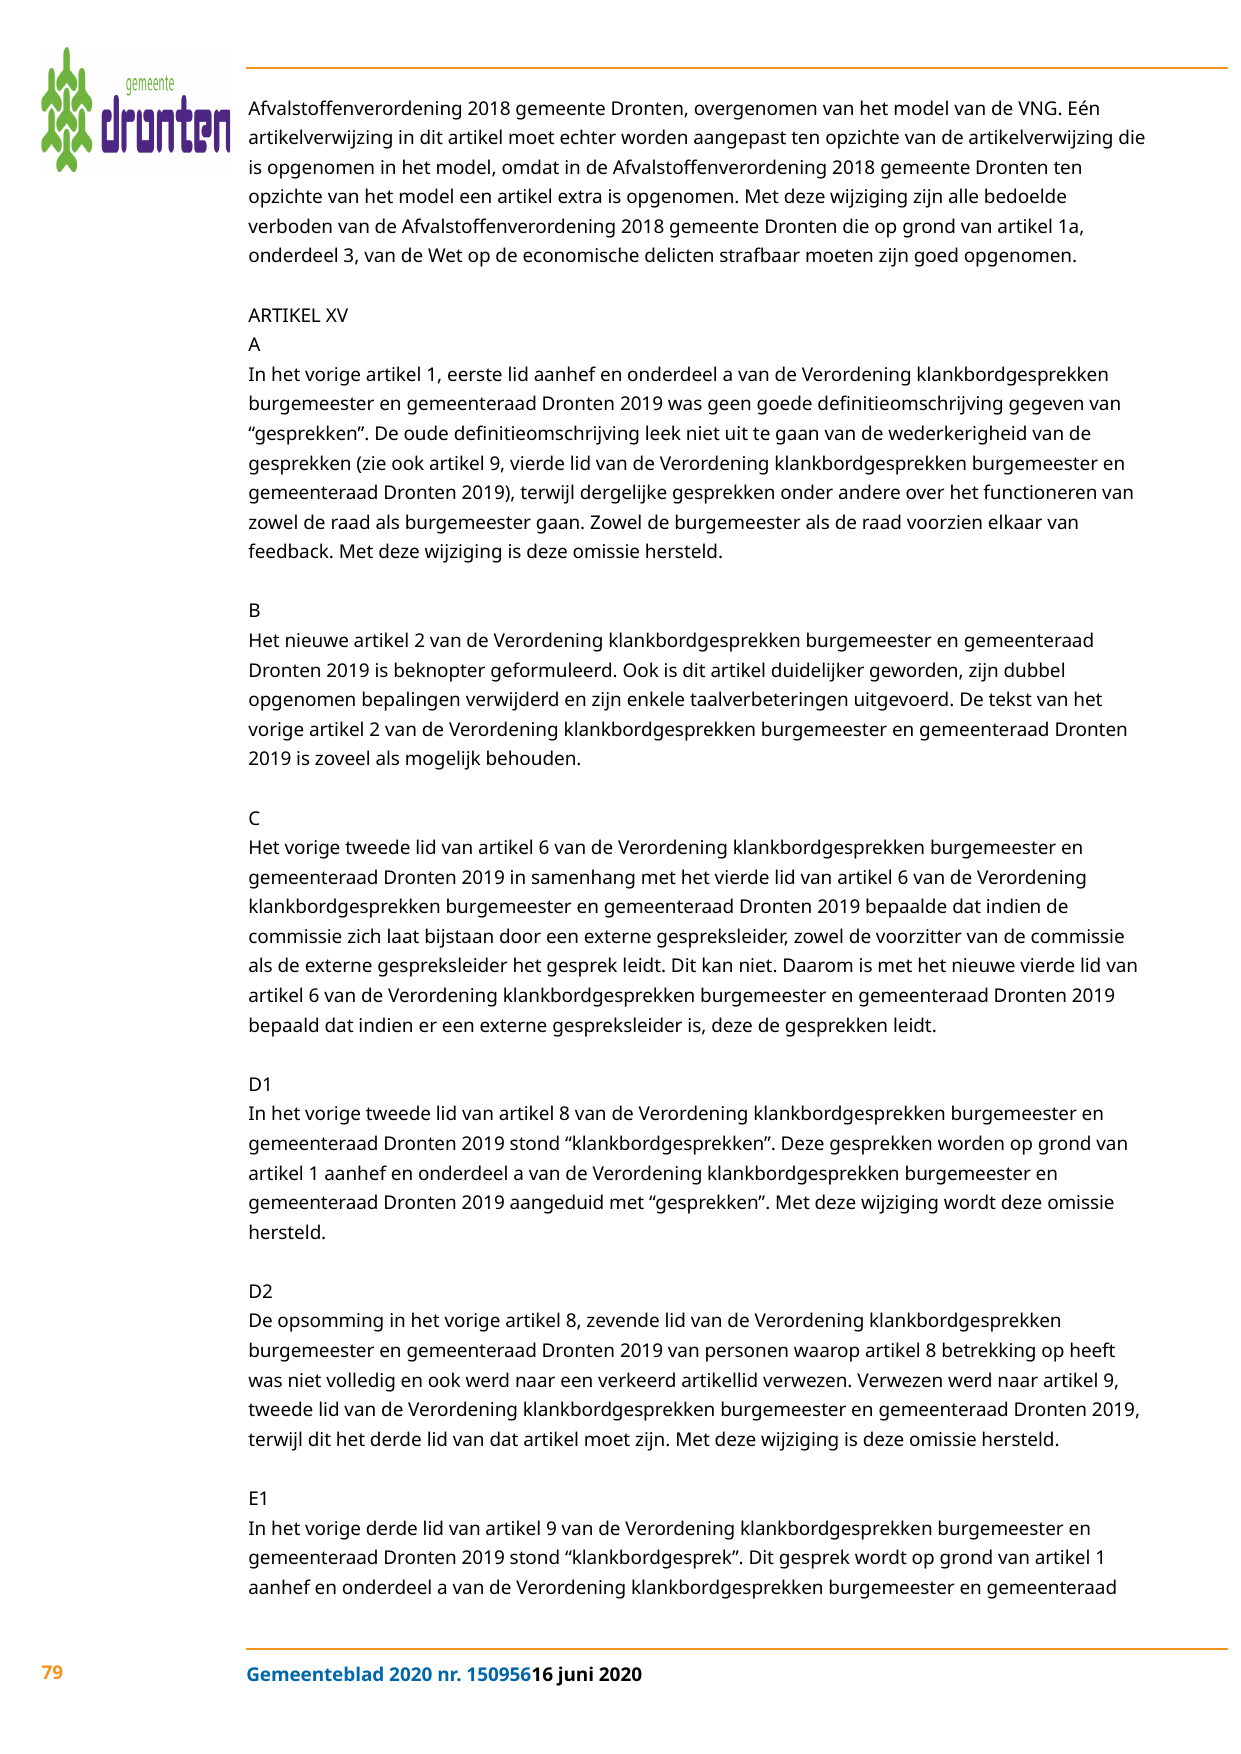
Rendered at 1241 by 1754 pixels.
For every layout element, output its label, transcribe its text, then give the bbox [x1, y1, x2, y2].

text A [248, 331, 1152, 357]
text In het vorige tweede lid van artikel 8 van de Verordening klankbordgesprekken burgemeester en gemeenteraad Dronten 2019 stond “klankbordgesprekken”. Deze gesprekken worden op grond van artikel 1 aanhef en onderdeel a van de Verordening klankbordgesprekken burgemeester en gemeenteraad Dronten 2019 aangeduid met “gesprekken”. Met deze wijziging wordt deze omissie hersteld. [248, 1101, 1152, 1245]
text D1 [248, 1071, 1152, 1097]
text ARTIKEL XV [248, 302, 1152, 328]
text Het vorige tweede lid van artikel 6 van de Verordening klankbordgesprekken burgemeester en gemeenteraad Dronten 2019 in samenhang met het vierde lid van artikel 6 van de Verordening klankbordgesprekken burgemeester en gemeenteraad Dronten 2019 bepaalde dat indien de commissie zich laat bijstaan door een externe gespreksleider, zowel de voorzitter van de commissie als de externe gespreksleider het gesprek leidt. Dit kan niet. Daarom is met het nieuwe vierde lid van artikel 6 van de Verordening klankbordgesprekken burgemeester en gemeenteraad Dronten 2019 bepaald dat indien er een externe gespreksleider is, deze de gesprekken leidt. [248, 834, 1152, 1038]
text In het vorige derde lid van artikel 9 van de Verordening klankbordgesprekken burgemeester en gemeenteraad Dronten 2019 stond “klankbordgesprek”. Dit gesprek wordt op grond van artikel 1 aanhef en onderdeel a van de Verordening klankbordgesprekken burgemeester en gemeenteraad [248, 1515, 1152, 1600]
text Het nieuwe artikel 2 van de Verordening klankbordgesprekken burgemeester en gemeenteraad Dronten 2019 is beknopter geformuleerd. Ook is dit artikel duidelijker geworden, zijn dubbel opgenomen bepalingen verwijderd en zijn enkele taalverbeteringen uitgevoerd. De tekst van het vorige artikel 2 van de Verordening klankbordgesprekken burgemeester en gemeenteraad Dronten 2019 is zoveel als mogelijk behouden. [248, 627, 1152, 771]
text C [248, 805, 1152, 831]
picture [41, 47, 231, 172]
text B [248, 598, 1152, 623]
text E1 [248, 1485, 1152, 1511]
text Afvalstoffenverordening 2018 gemeente Dronten, overgenomen van het model van de VNG. Eén artikelverwijzing in dit artikel moet echter worden aangepast ten opzichte van de artikelverwijzing die is opgenomen in het model, omdat in de Afvalstoffenverordening 2018 gemeente Dronten ten opzichte van het model een artikel extra is opgenomen. Met deze wijziging zijn alle bedoelde verboden van de Afvalstoffenverordening 2018 gemeente Dronten die op grond van artikel 1a, onderdeel 3, van de Wet op de economische delicten strafbaar moeten zijn goed opgenomen. [248, 95, 1152, 268]
text De opsomming in het vorige artikel 8, zevende lid van de Verordening klankbordgesprekken burgemeester en gemeenteraad Dronten 2019 van personen waarop artikel 8 betrekking op heeft was niet volledig en ook werd naar een verkeerd artikellid verwezen. Verwezen werd naar artikel 9, tweede lid van de Verordening klankbordgesprekken burgemeester en gemeenteraad Dronten 2019, terwijl dit het derde lid van dat artikel moet zijn. Met deze wijziging is deze omissie hersteld. [248, 1308, 1152, 1452]
text D2 [248, 1278, 1152, 1304]
text In het vorige artikel 1, eerste lid aanhef en onderdeel a van de Verordening klankbordgesprekken burgemeester en gemeenteraad Dronten 2019 was geen goede definitieomschrijving gegeven van “gesprekken”. De oude definitieomschrijving leek niet uit te gaan van de wederkerigheid van de gesprekken (zie ook artikel 9, vierde lid van de Verordening klankbordgesprekken burgemeester en gemeenteraad Dronten 2019), terwijl dergelijke gesprekken onder andere over het functioneren van zowel de raad als burgemeester gaan. Zowel de burgemeester als de raad voorzien elkaar van feedback. Met deze wijziging is deze omissie hersteld. [248, 361, 1152, 564]
